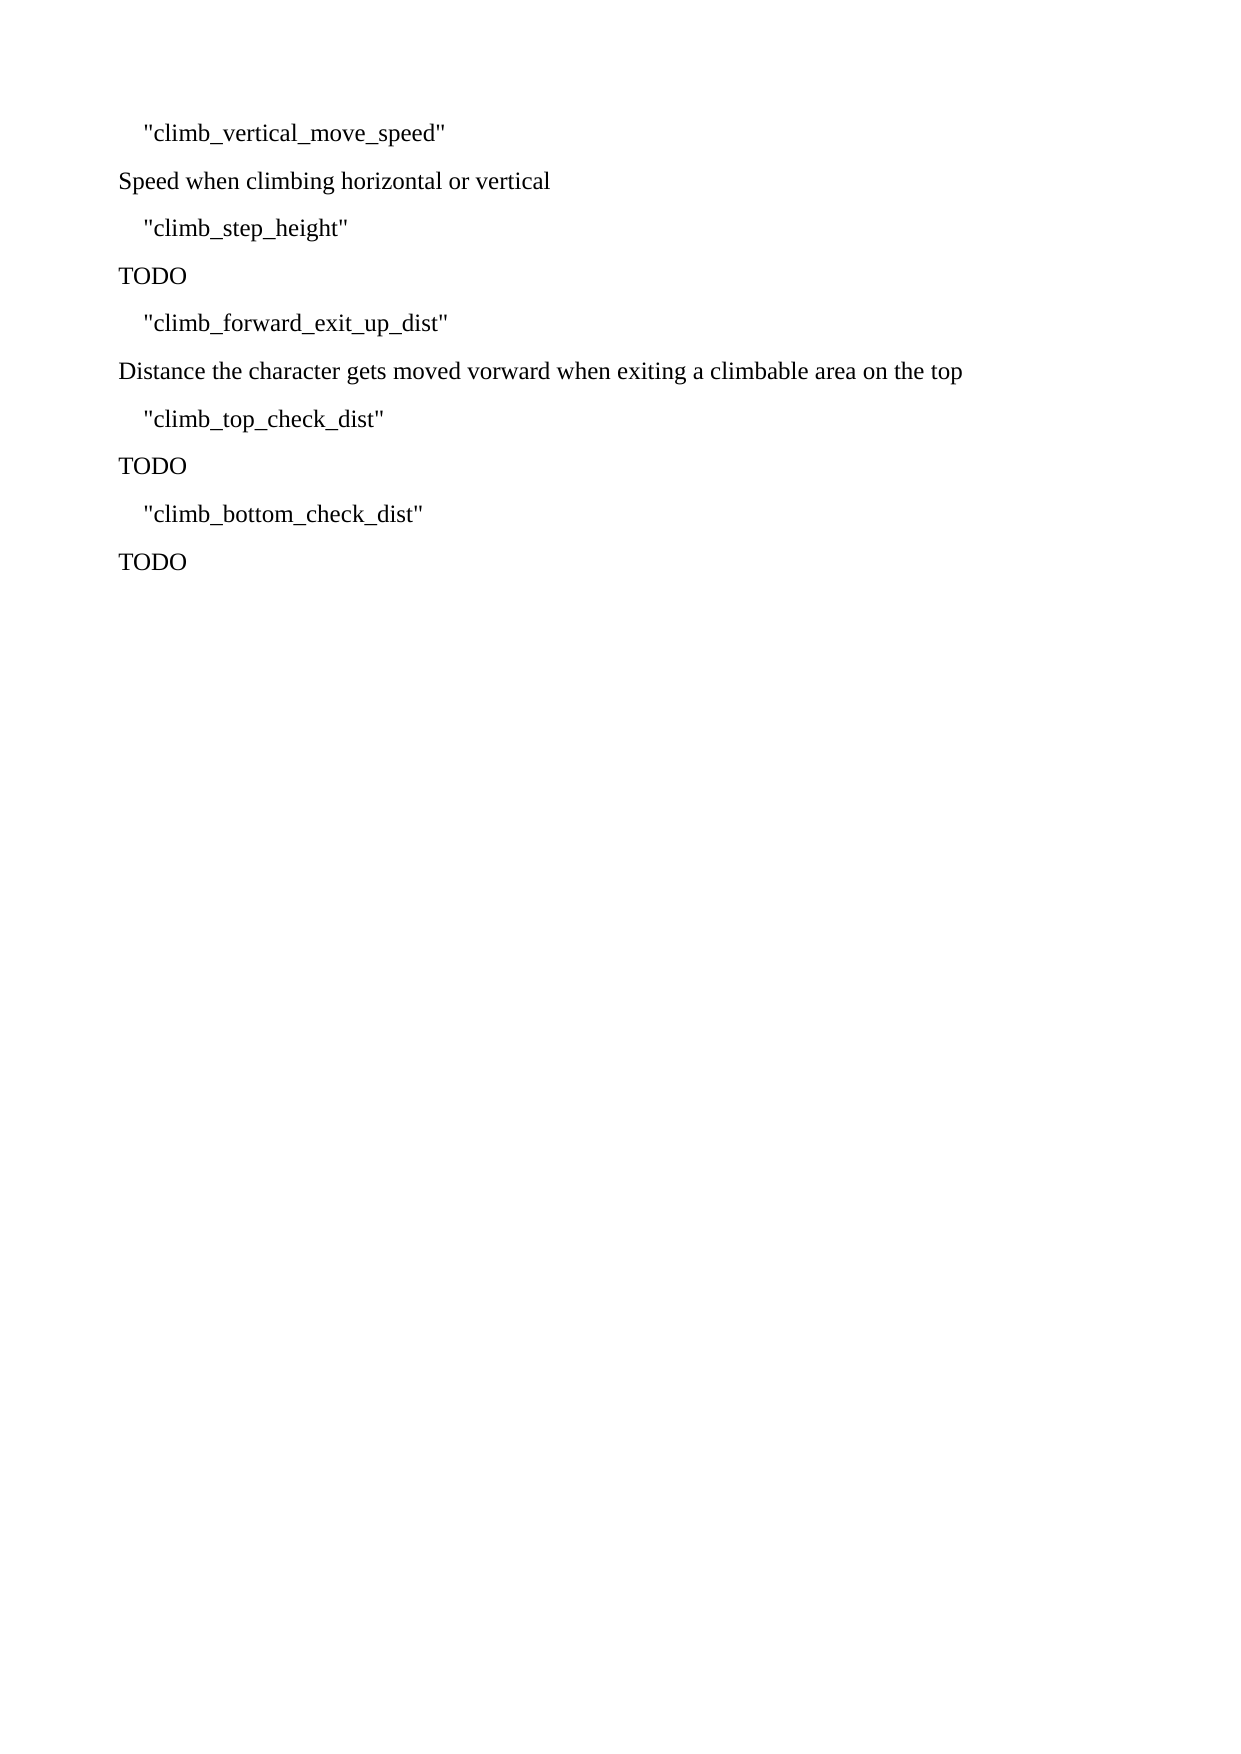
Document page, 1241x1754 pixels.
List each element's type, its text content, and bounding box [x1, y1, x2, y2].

text Speed when climbing horizontal or vertical [118, 166, 1122, 194]
text TODO [118, 547, 1122, 575]
text "climb_top_check_dist" [118, 404, 1122, 432]
text TODO [118, 261, 1122, 290]
text "climb_bottom_check_dist" [118, 499, 1122, 528]
text "climb_vertical_move_speed" [118, 118, 1122, 147]
text "climb_forward_exit_up_dist" [118, 308, 1122, 337]
text Distance the character gets moved vorward when exiting a climbable area on the top [118, 356, 1122, 385]
text "climb_step_height" [118, 213, 1122, 242]
text TODO [118, 451, 1122, 480]
